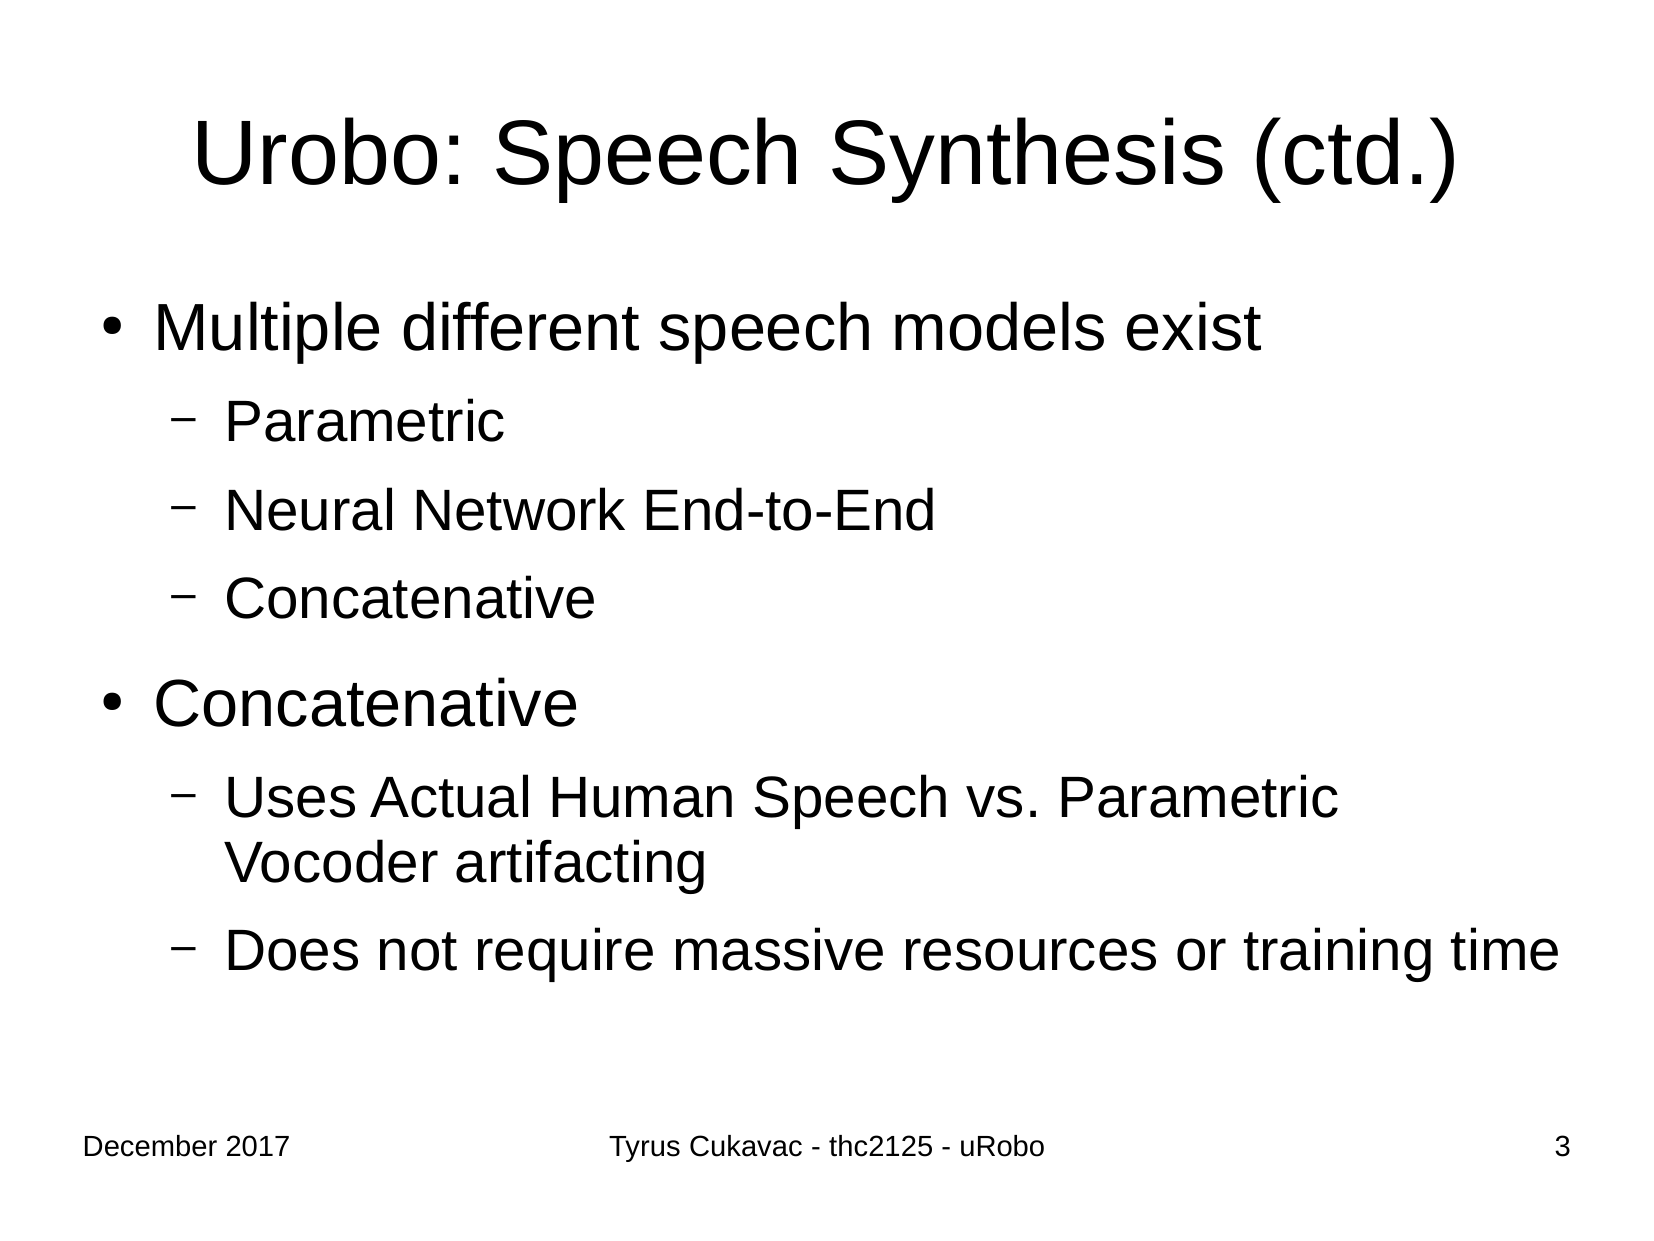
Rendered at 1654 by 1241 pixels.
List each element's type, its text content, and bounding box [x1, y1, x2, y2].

list Multiple different speech models exist Parametric Neural Network End-to-End Concatenative [82, 290, 1571, 634]
list Concatenative Uses Actual Human Speech vs. Parametric Vocoder artifacting Does not require massive resources or training time [82, 665, 1571, 1009]
title Urobo: Speech Synthesis (ctd.) [82, 49, 1571, 257]
